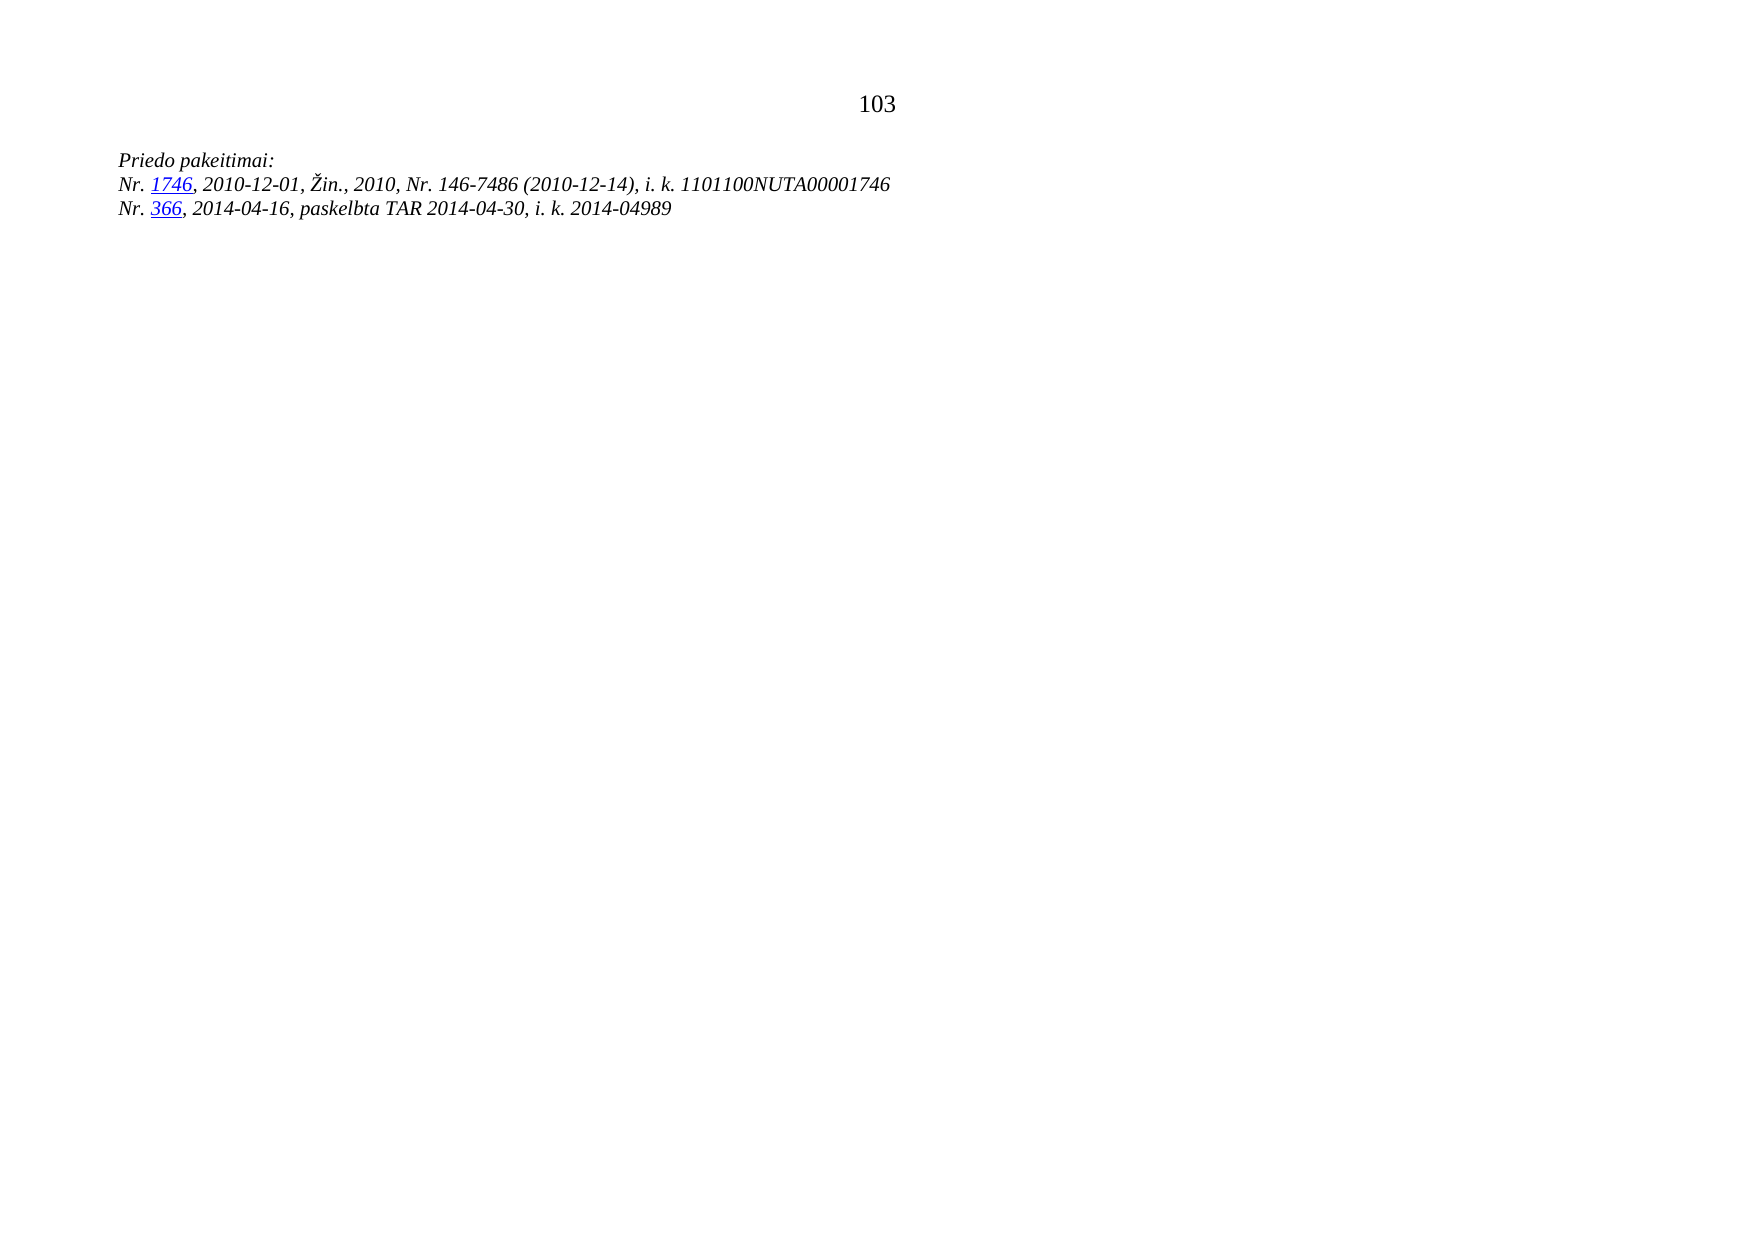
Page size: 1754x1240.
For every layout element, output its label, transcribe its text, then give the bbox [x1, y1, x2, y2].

text Priedo pakeitimai: [118, 148, 1636, 172]
text Nr. 366, 2014-04-16, paskelbta TAR 2014-04-30, i. k. 2014-04989 [118, 196, 1636, 220]
text Nr. 1746, 2010-12-01, Žin., 2010, Nr. 146-7486 (2010-12-14), i. k. 1101100NUTA00001746 [118, 172, 1636, 196]
